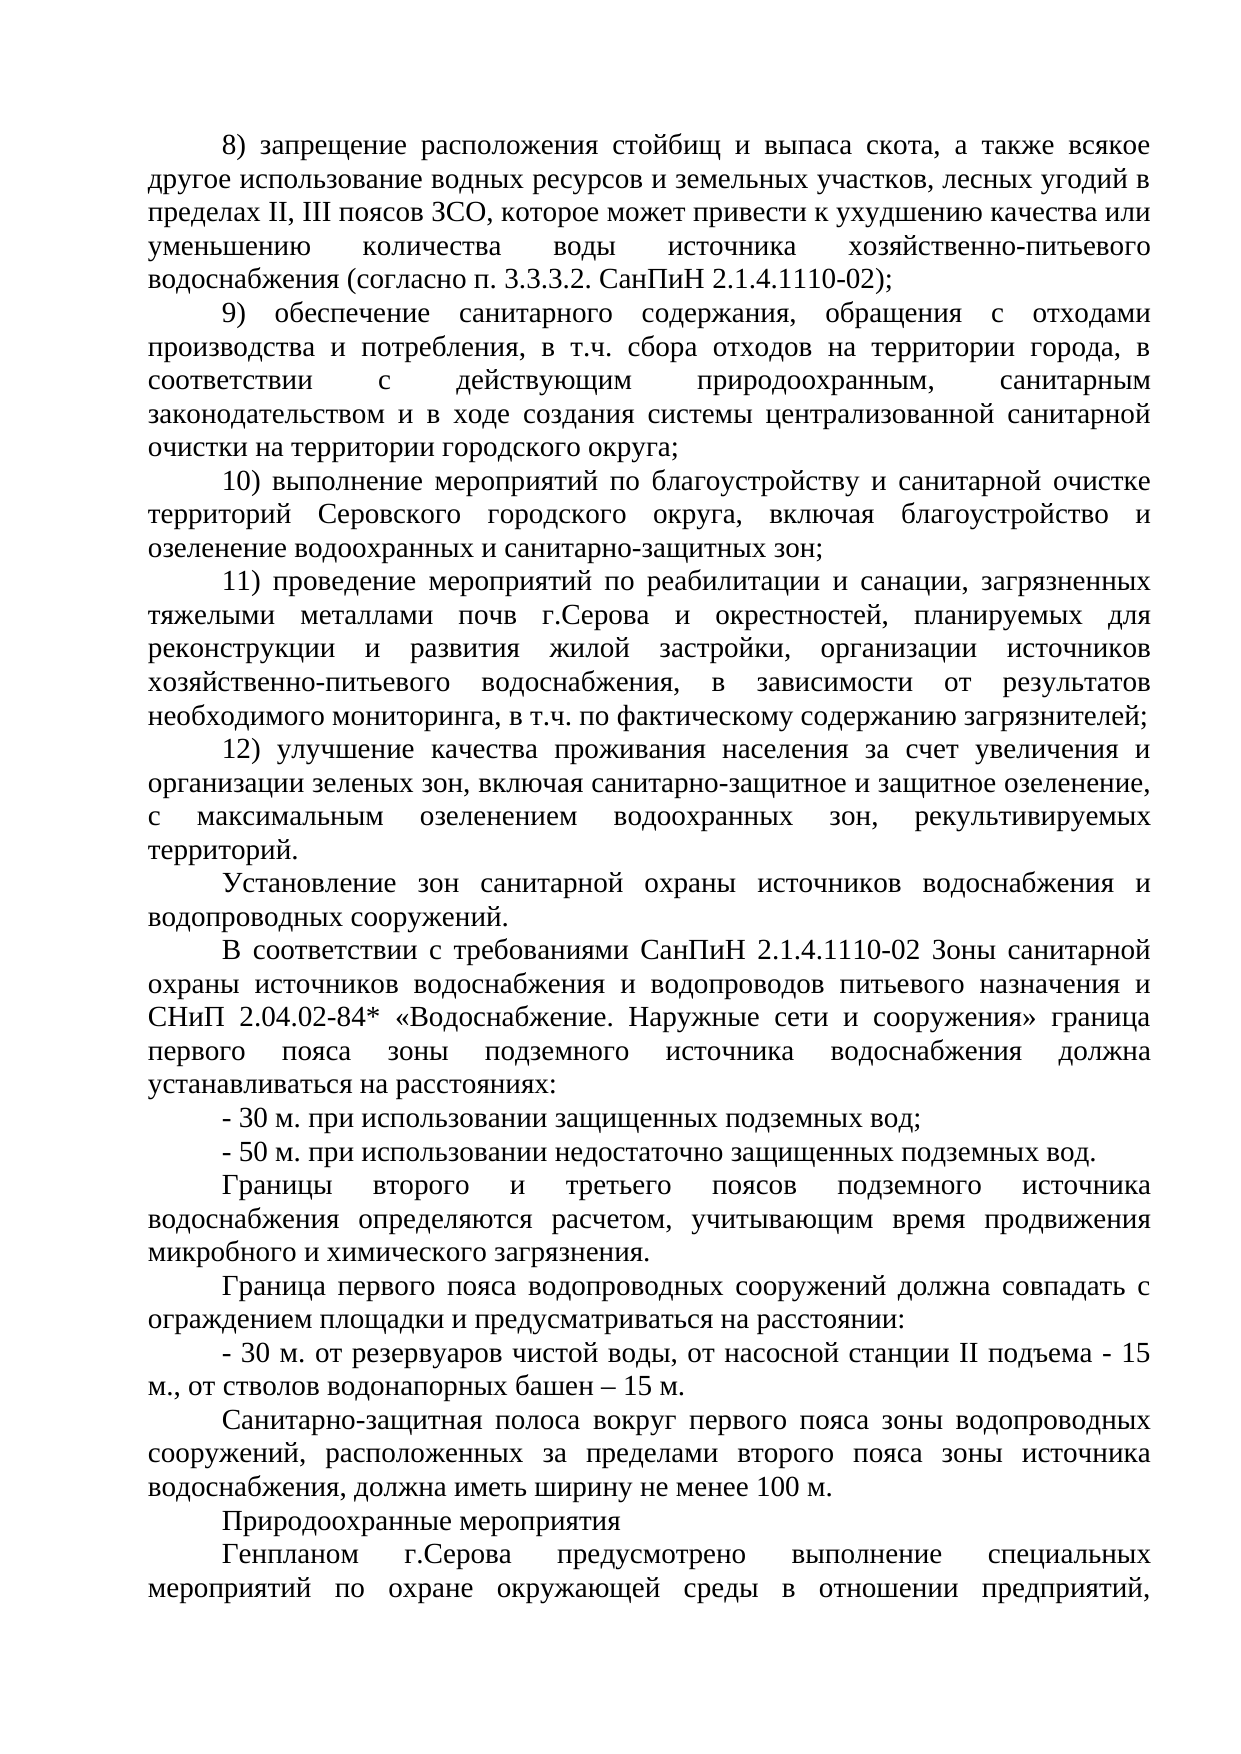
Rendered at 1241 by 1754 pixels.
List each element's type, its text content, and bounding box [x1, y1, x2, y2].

text 8) запрещение расположения стойбищ и выпаса скота, а также всякое другое использование водных ресурсов и земельных участков, лесных угодий в пределах II, III поясов ЗСО, которое может привести к ухудшению качества или уменьшению количества воды источника хозяйственно-питьевого водоснабжения (согласно п. 3.3.3.2. СанПиН 2.1.4.1110-02); [148, 127, 1152, 295]
text 11) проведение мероприятий по реабилитации и санации, загрязненных тяжелыми металлами почв г.Серова и окрестностей, планируемых для реконструкции и развития жилой застройки, организации источников хозяйственно-питьевого водоснабжения, в зависимости от результатов необходимого мониторинга, в т.ч. по фактическому содержанию загрязнителей; [148, 563, 1152, 731]
text Генпланом г.Серова предусмотрено выполнение специальных мероприятий по охране окружающей среды в отношении предприятий, [148, 1536, 1152, 1603]
text 10) выполнение мероприятий по благоустройству и санитарной очистке территорий Серовского городского округа, включая благоустройство и озеленение водоохранных и санитарно-защитных зон; [148, 463, 1152, 563]
text В соответствии с требованиями СанПиН 2.1.4.1110-02 Зоны санитарной охраны источников водоснабжения и водопроводов питьевого назначения и СНиП 2.04.02-84* «Водоснабжение. Наружные сети и сооружения» граница первого пояса зоны подземного источника водоснабжения должна устанавливаться на расстояниях: [148, 932, 1152, 1100]
text - 30 м. при использовании защищенных подземных вод; [148, 1100, 1152, 1134]
text Границы второго и третьего поясов подземного источника водоснабжения определяются расчетом, учитывающим время продвижения микробного и химического загрязнения. [148, 1167, 1152, 1268]
text Граница первого пояса водопроводных сооружений должна совпадать с ограждением площадки и предусматриваться на расстоянии: [148, 1268, 1152, 1335]
text Установление зон санитарной охраны источников водоснабжения и водопроводных сооружений. [148, 865, 1152, 932]
text Санитарно-защитная полоса вокруг первого пояса зоны водопроводных сооружений, расположенных за пределами второго пояса зоны источника водоснабжения, должна иметь ширину не менее 100 м. [148, 1402, 1152, 1503]
text - 30 м. от резервуаров чистой воды, от насосной станции II подъема - 15 м., от стволов водонапорных башен – 15 м. [148, 1335, 1152, 1402]
text 9) обеспечение санитарного содержания, обращения с отходами производства и потребления, в т.ч. сбора отходов на территории города, в соответствии с действующим природоохранным, санитарным законодательством и в ходе создания системы централизованной санитарной очистки на территории городского округа; [148, 295, 1152, 463]
text Природоохранные мероприятия [148, 1503, 1152, 1536]
text 12) улучшение качества проживания населения за счет увеличения и организации зеленых зон, включая санитарно-защитное и защитное озеленение, с максимальным озеленением водоохранных зон, рекультивируемых территорий. [148, 731, 1152, 865]
text - 50 м. при использовании недостаточно защищенных подземных вод. [148, 1134, 1152, 1167]
